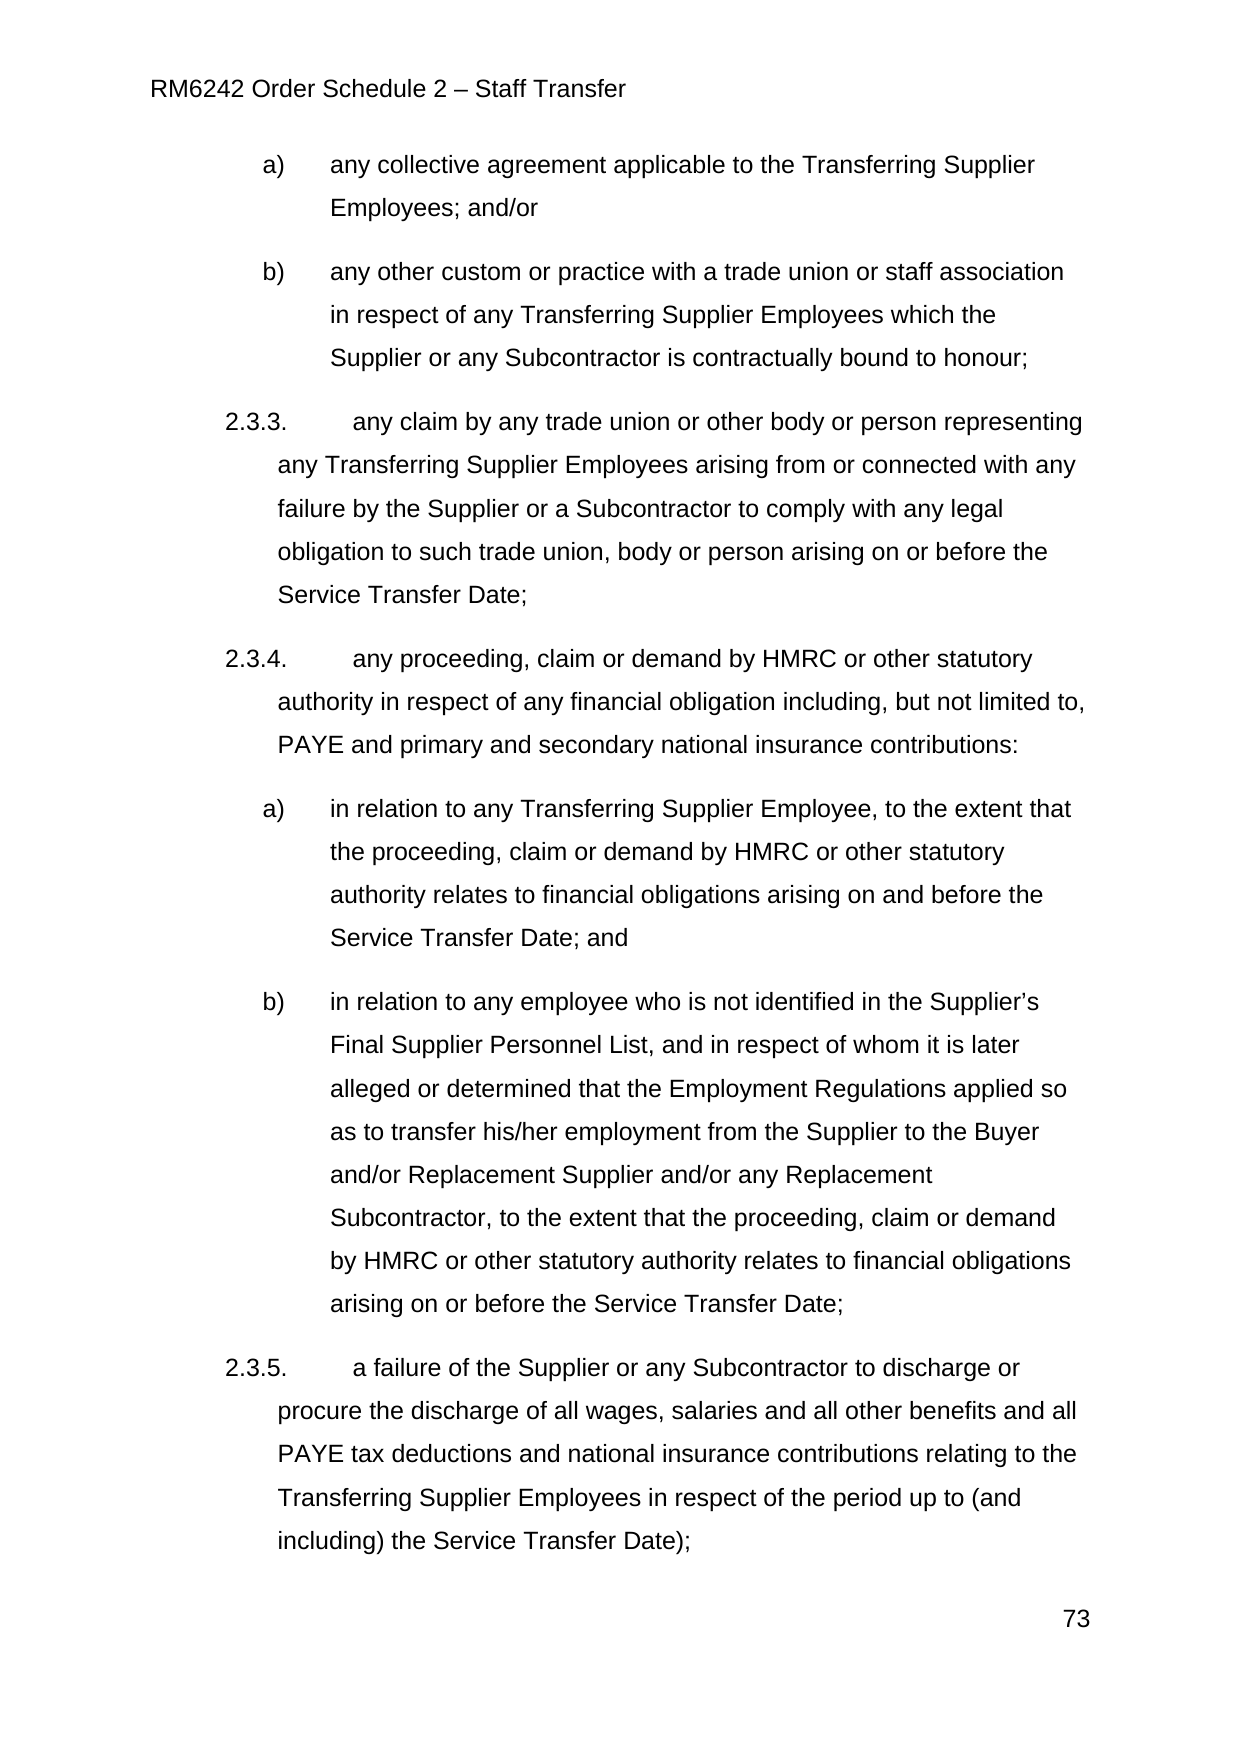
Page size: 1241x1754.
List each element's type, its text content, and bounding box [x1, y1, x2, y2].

list in relation to any employee who is not identified in the Supplier’s Final Supplier Personnel List, and in respect of whom it is later alleged or determined that the Employment Regulations applied so as to transfer his/her employment from the Supplier to the Buyer and/or Replacement Supplier and/or any Replacement Subcontractor, to the extent that the proceeding, claim or demand by HMRC or other statutory authority relates to financial obligations arising on or before the Service Transfer Date; [262, 987, 1090, 1318]
list any collective agreement applicable to the Transferring Supplier Employees; and/or [262, 150, 1090, 222]
list a failure of the Supplier or any Subcontractor to discharge or procure the discharge of all wages, salaries and all other benefits and all PAYE tax deductions and national insurance contributions relating to the Transferring Supplier Employees in respect of the period up to (and including) the Service Transfer Date); [225, 1353, 1090, 1554]
list any other custom or practice with a trade union or staff association in respect of any Transferring Supplier Employees which the Supplier or any Subcontractor is contractually bound to honour; [262, 257, 1090, 372]
list any claim by any trade union or other body or person representing any Transferring Supplier Employees arising from or connected with any failure by the Supplier or a Subcontractor to comply with any legal obligation to such trade union, body or person arising on or before the Service Transfer Date; [225, 407, 1090, 608]
list in relation to any Transferring Supplier Employee, to the extent that the proceeding, claim or demand by HMRC or other statutory authority relates to financial obligations arising on and before the Service Transfer Date; and [262, 794, 1090, 952]
list any proceeding, claim or demand by HMRC or other statutory authority in respect of any financial obligation including, but not limited to, PAYE and primary and secondary national insurance contributions: [225, 644, 1090, 759]
